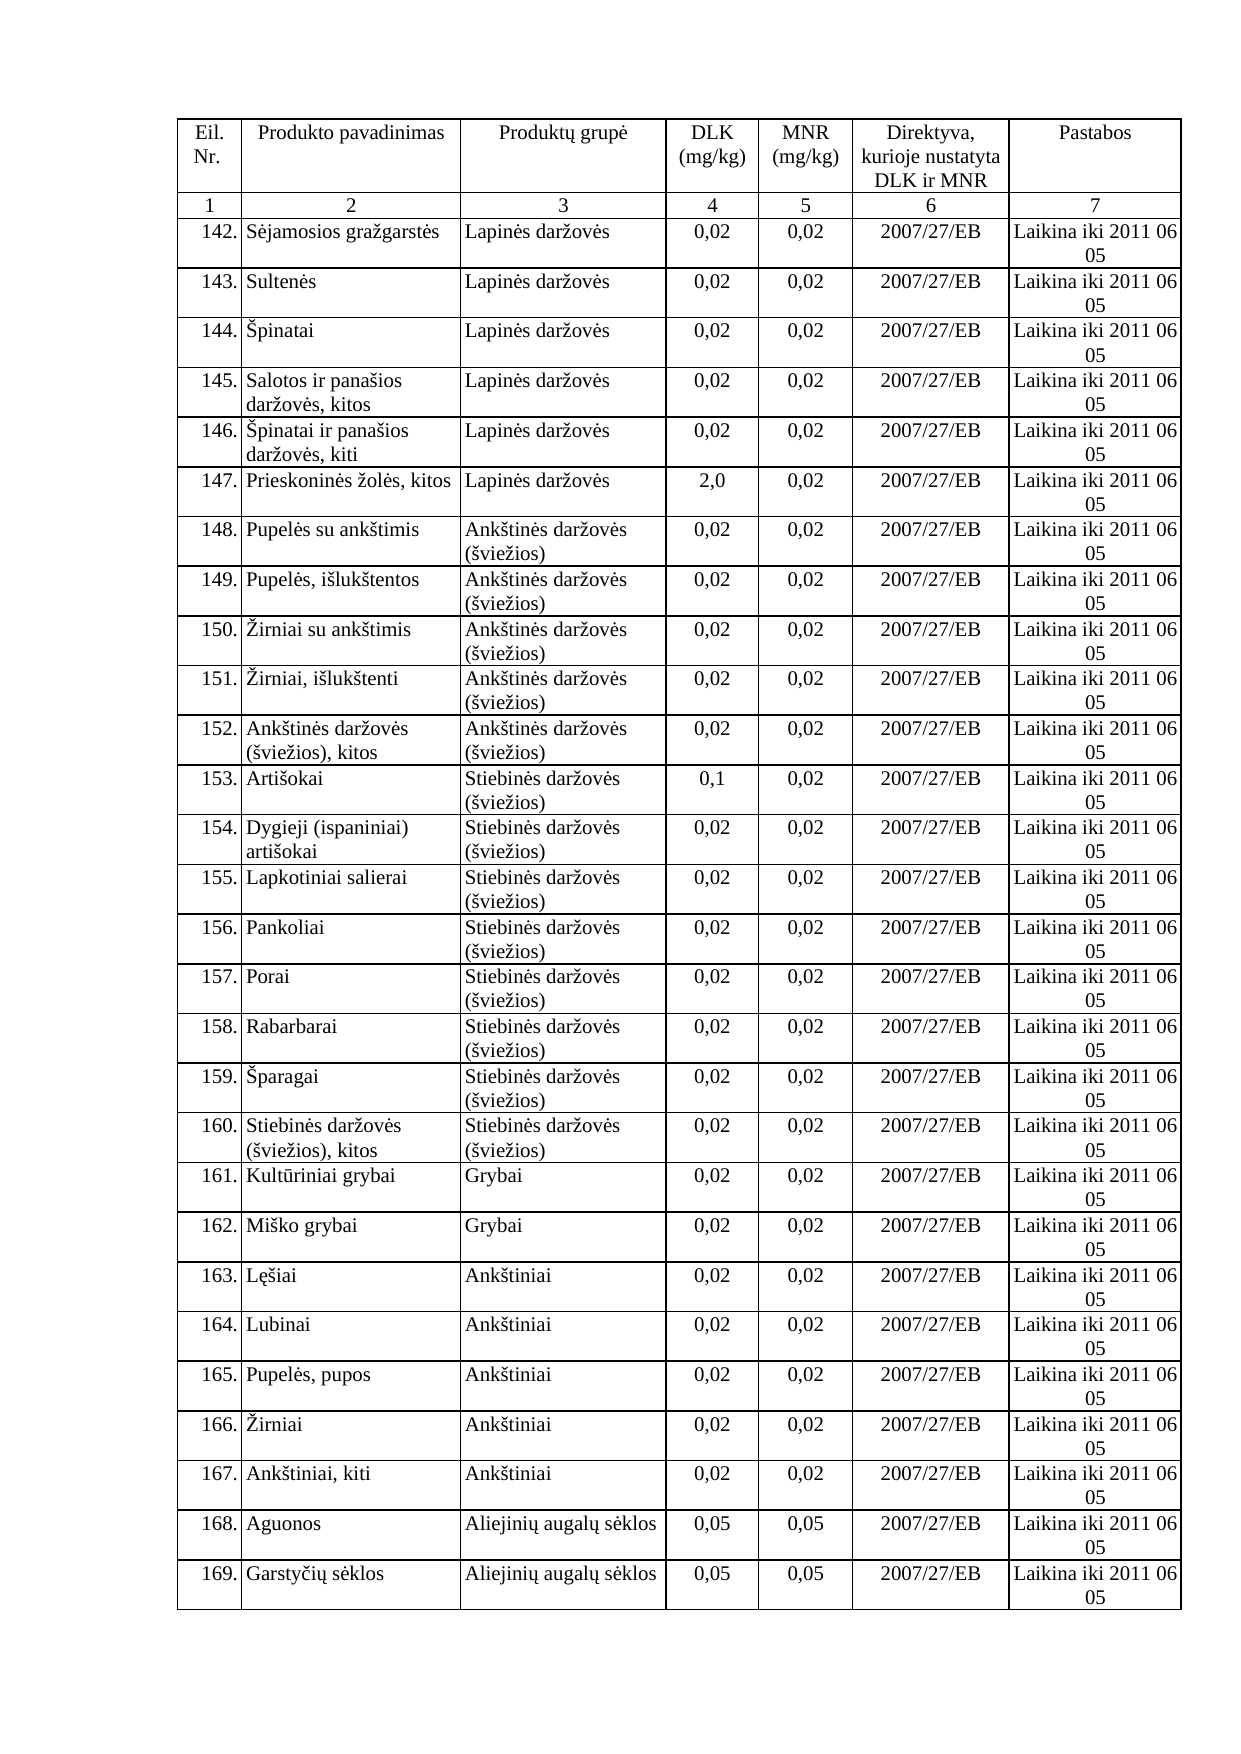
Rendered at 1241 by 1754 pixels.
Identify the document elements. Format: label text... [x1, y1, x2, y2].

table_cell 154. [178, 815, 241, 863]
table_cell Lapkotiniai salierai [242, 865, 460, 913]
table_cell Lapinės daržovės [461, 219, 665, 267]
table_cell 2 [242, 193, 246, 217]
table_cell 2007/27/EB [853, 567, 1008, 615]
table_cell 150. [178, 617, 241, 665]
table_cell 2007/27/EB [853, 965, 1008, 1012]
table_cell 5 [759, 193, 763, 217]
table_cell 2007/27/EB [853, 716, 1008, 764]
table_cell Ankštiniai, kiti [242, 1461, 460, 1509]
table_cell 162. [178, 1213, 241, 1261]
table_cell Rabarbarai [242, 1014, 460, 1062]
table_cell Ankštiniai [461, 1362, 665, 1410]
table_cell Pupelės su ankštimis [242, 517, 460, 565]
table_cell 160. [178, 1113, 241, 1162]
table_cell 4 [754, 193, 758, 217]
table_cell 0,02 [667, 517, 758, 565]
table_cell 0,02 [759, 219, 852, 267]
table_cell 2007/27/EB [853, 418, 1008, 466]
table_cell 0,02 [759, 567, 852, 615]
table_cell 2007/27/EB [853, 1511, 1008, 1559]
table_cell 2007/27/EB [853, 1014, 1008, 1062]
table_cell 2007/27/EB [853, 368, 1008, 416]
table_cell Špinatai [242, 318, 460, 367]
table_cell 0,05 [667, 1511, 758, 1559]
table_cell 155. [178, 865, 241, 913]
table_cell 0,02 [759, 716, 852, 764]
table_cell 2007/27/EB [853, 915, 1008, 963]
table_cell 0,1 [667, 766, 758, 814]
table_cell 2007/27/EB [853, 666, 1008, 714]
table_cell 0,02 [759, 1213, 852, 1261]
table_cell 142. [178, 219, 241, 267]
table_cell 0,02 [667, 1263, 758, 1311]
table_cell Ankštiniai [461, 1263, 665, 1311]
table_cell 0,02 [759, 368, 852, 416]
table_cell 0,02 [667, 666, 758, 714]
table_cell 163. [178, 1263, 241, 1311]
table_cell 0,02 [667, 567, 758, 615]
table_cell 0,05 [759, 1511, 852, 1559]
table_cell 153. [178, 766, 241, 814]
table_cell Garstyčių sėklos [242, 1561, 460, 1609]
table_cell 2007/27/EB [853, 1113, 1008, 1162]
table_cell 2007/27/EB [853, 1461, 1008, 1509]
table_cell 2007/27/EB [853, 1561, 1008, 1609]
table_cell 0,02 [759, 1263, 852, 1311]
table_cell 143. [178, 269, 241, 317]
table_cell 0,02 [667, 368, 758, 416]
table_cell 2007/27/EB [853, 468, 1008, 516]
table_cell 2007/27/EB [853, 517, 1008, 565]
table_cell Šparagai [242, 1064, 460, 1112]
table_cell 0,02 [667, 1362, 758, 1410]
table_cell 169. [178, 1561, 241, 1609]
table_cell Žirniai [242, 1412, 460, 1460]
table_cell Aliejinių augalų sėklos [461, 1561, 665, 1609]
table_cell Grybai [461, 1213, 665, 1261]
table_cell 146. [178, 418, 241, 466]
table_cell 166. [178, 1412, 241, 1460]
table_cell 0,02 [759, 318, 852, 367]
table_cell 0,02 [759, 269, 852, 317]
table_cell Kultūriniai grybai [242, 1163, 460, 1211]
table_cell Žirniai, išlukštenti [242, 666, 460, 714]
table_header Produktų grupė [461, 120, 665, 192]
table_cell Pupelės, pupos [242, 1362, 460, 1410]
table_cell Lapinės daržovės [461, 468, 665, 516]
table_cell 0,02 [759, 1163, 852, 1211]
table_cell Lapinės daržovės [461, 318, 665, 367]
table_cell 0,02 [667, 716, 758, 764]
table_cell 5 [848, 193, 852, 217]
table_cell Ankštiniai [461, 1312, 665, 1360]
table_cell 0,02 [759, 1312, 852, 1360]
table_cell 0,02 [759, 517, 852, 565]
table_cell 0,02 [759, 617, 852, 665]
table_cell 0,02 [759, 915, 852, 963]
table_cell 2 [456, 193, 460, 217]
table_cell 149. [178, 567, 241, 615]
table_cell 0,02 [759, 1461, 852, 1509]
table_cell 156. [178, 915, 241, 963]
table_cell 0,02 [759, 666, 852, 714]
table_cell 147. [178, 468, 241, 516]
table_header Produkto pavadinimas [242, 120, 460, 192]
table_cell 158. [178, 1014, 241, 1062]
table_header DLK (mg/kg) [667, 120, 758, 192]
table_header Pastabos [1010, 120, 1180, 192]
table_cell Lapinės daržovės [461, 418, 665, 466]
table_cell 0,02 [667, 865, 758, 913]
table_cell 167. [178, 1461, 241, 1509]
table_cell 6 [853, 193, 857, 217]
table_cell 2,0 [667, 468, 758, 516]
table_cell Lapinės daržovės [461, 269, 665, 317]
table_cell Aliejinių augalų sėklos [461, 1511, 665, 1559]
table_cell 0,02 [759, 1412, 852, 1460]
table_cell 168. [178, 1511, 241, 1559]
table_cell 161. [178, 1163, 241, 1211]
table_cell 152. [178, 716, 241, 764]
table_cell Sultenės [242, 269, 460, 317]
table_cell 0,02 [667, 1014, 758, 1062]
table_cell 0,02 [759, 468, 852, 516]
table_cell 0,02 [667, 318, 758, 367]
table_cell 0,02 [667, 1113, 758, 1162]
table_cell 157. [178, 965, 241, 1012]
table_cell Aguonos [242, 1511, 460, 1559]
table_cell 0,02 [667, 219, 758, 267]
table_cell 2007/27/EB [853, 865, 1008, 913]
table_cell Grybai [461, 1163, 665, 1211]
table_cell Pankoliai [242, 915, 460, 963]
table_cell 144. [178, 318, 241, 367]
table_header Eil. Nr. [178, 120, 241, 192]
table_cell 0,02 [667, 418, 758, 466]
table_cell 0,02 [759, 1113, 852, 1162]
table_cell 2007/27/EB [853, 617, 1008, 665]
table_cell 0,02 [667, 965, 758, 1012]
table_cell Porai [242, 965, 460, 1012]
table_cell 0,02 [667, 815, 758, 863]
table_cell 0,02 [759, 418, 852, 466]
table_cell 2007/27/EB [853, 269, 1008, 317]
table_cell 2007/27/EB [853, 219, 1008, 267]
table_cell Lapinės daržovės [461, 368, 665, 416]
table_cell 2007/27/EB [853, 1064, 1008, 1112]
table_header MNR (mg/kg) [759, 120, 852, 192]
table_cell Prieskoninės žolės, kitos [242, 468, 460, 516]
table_cell Ankštiniai [461, 1412, 665, 1460]
table_cell 0,02 [667, 617, 758, 665]
table_cell Pupelės, išlukštentos [242, 567, 460, 615]
table_cell 2007/27/EB [853, 1163, 1008, 1211]
table_cell 0,02 [759, 1014, 852, 1062]
table_cell 0,02 [667, 269, 758, 317]
table_cell 0,02 [667, 1412, 758, 1460]
table_cell 2007/27/EB [853, 766, 1008, 814]
table_cell Ankštiniai [461, 1461, 665, 1509]
table_cell Artišokai [242, 766, 460, 814]
table_cell Žirniai su ankštimis [242, 617, 460, 665]
table_cell 0,02 [759, 815, 852, 863]
table_cell Miško grybai [242, 1213, 460, 1261]
table_cell 1 [237, 193, 241, 217]
table_cell 0,02 [667, 1213, 758, 1261]
table_cell Lubinai [242, 1312, 460, 1360]
table_cell Sėjamosios gražgarstės [242, 219, 460, 267]
table_cell 2007/27/EB [853, 1362, 1008, 1410]
table_cell 165. [178, 1362, 241, 1410]
table_cell 0,05 [667, 1561, 758, 1609]
table_cell 0,02 [667, 915, 758, 963]
table_cell 2007/27/EB [853, 318, 1008, 367]
table_cell 2007/27/EB [853, 1412, 1008, 1460]
table_cell 0,02 [759, 766, 852, 814]
table_cell 164. [178, 1312, 241, 1360]
table_cell 0,02 [667, 1461, 758, 1509]
table_cell 0,02 [759, 865, 852, 913]
table_cell 2007/27/EB [853, 1312, 1008, 1360]
table_cell 2007/27/EB [853, 1263, 1008, 1311]
table_cell 148. [178, 517, 241, 565]
table_cell 159. [178, 1064, 241, 1112]
table_cell 2007/27/EB [853, 1213, 1008, 1261]
table_cell 145. [178, 368, 241, 416]
table_cell Lęšiai [242, 1263, 460, 1311]
table_cell 0,02 [667, 1163, 758, 1211]
table_cell 0,02 [759, 1362, 852, 1410]
table_cell 2007/27/EB [853, 815, 1008, 863]
table_cell 0,05 [759, 1561, 852, 1609]
table_cell 0,02 [667, 1312, 758, 1360]
table_cell 0,02 [759, 1064, 852, 1112]
table_cell 0,02 [667, 1064, 758, 1112]
table_cell 151. [178, 666, 241, 714]
table_cell 0,02 [759, 965, 852, 1012]
